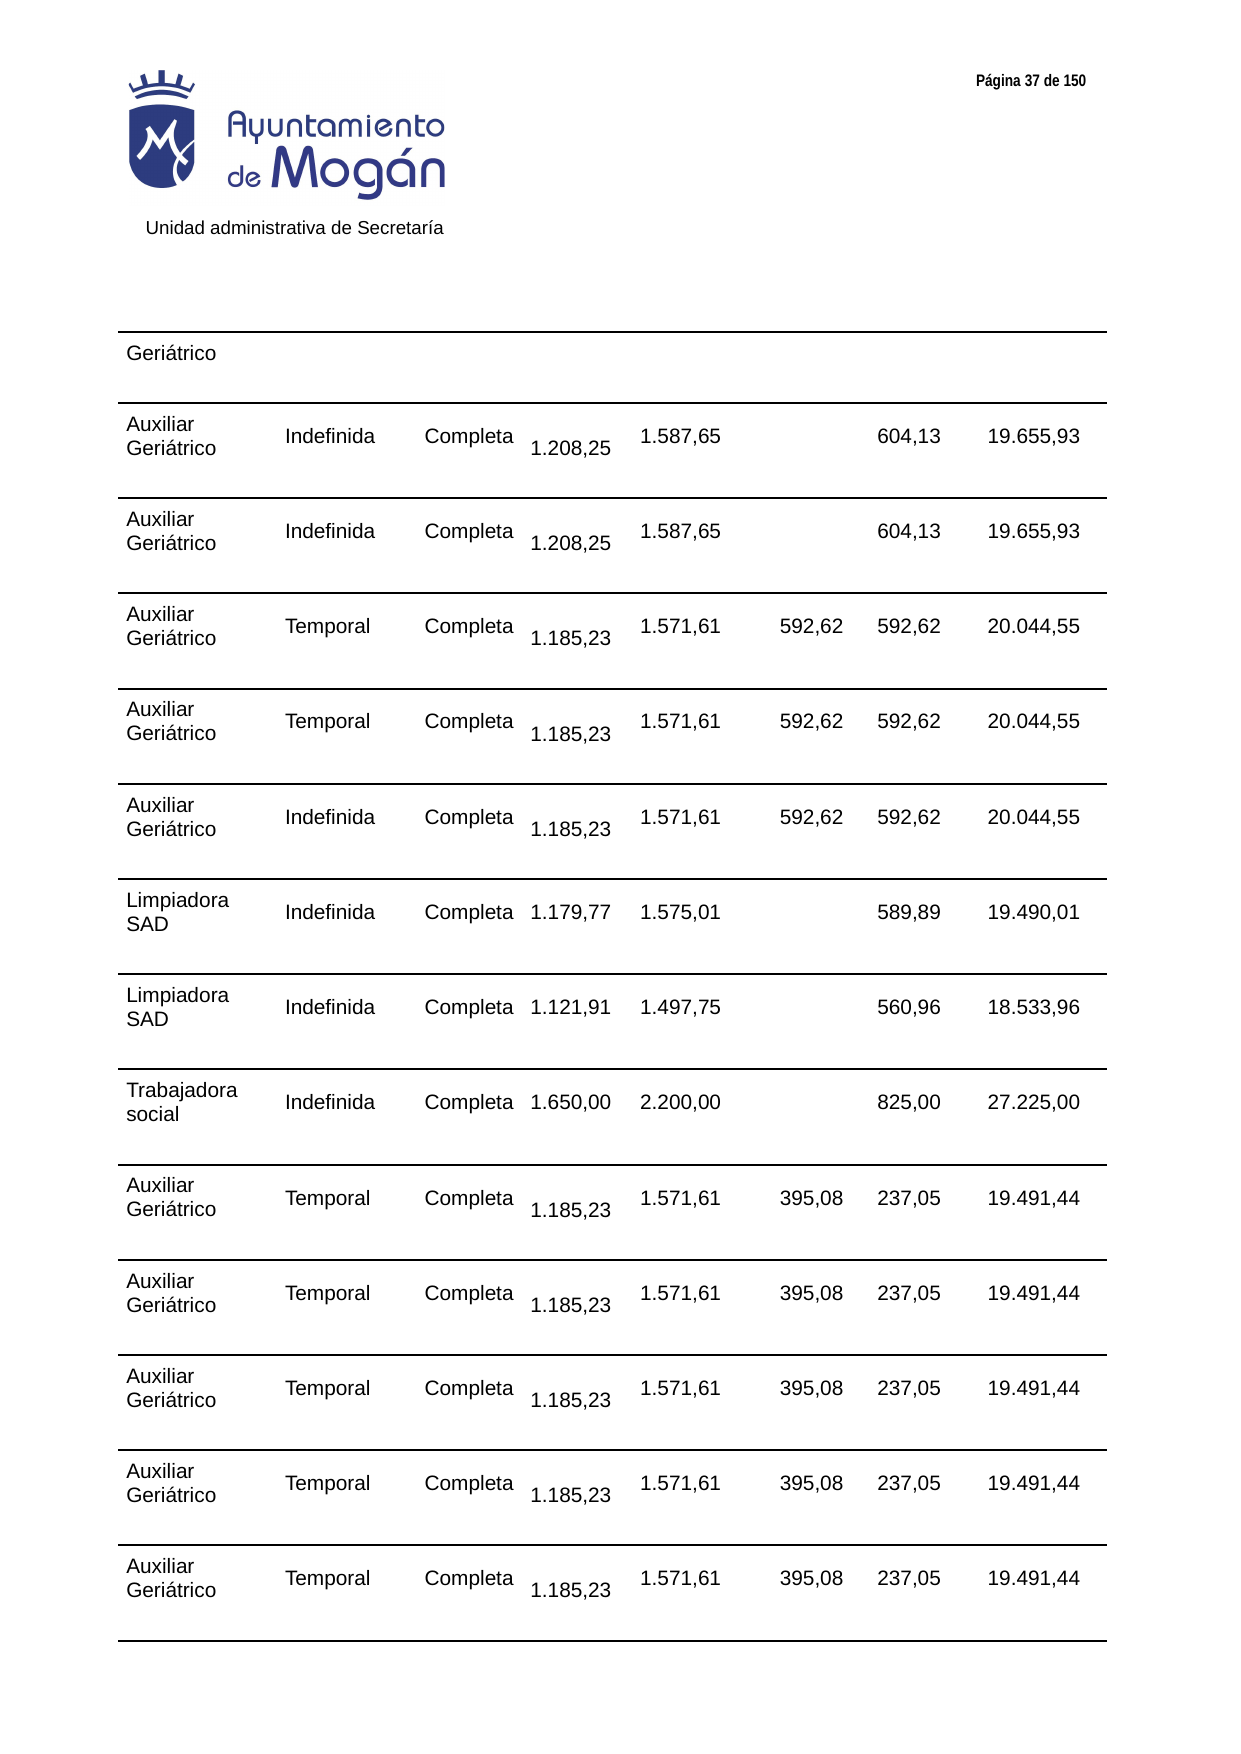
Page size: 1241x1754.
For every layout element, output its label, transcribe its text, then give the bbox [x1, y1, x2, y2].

table_cell 1.208,25 [522, 404, 625, 497]
table_cell 1.587,65 [625, 499, 734, 592]
table_cell Indefinida [277, 404, 416, 497]
table_cell Completa [416, 499, 522, 592]
table_cell Completa [416, 1546, 522, 1639]
table_cell Temporal [277, 1546, 416, 1639]
table_cell Auxiliar Geriátrico [118, 1356, 277, 1449]
table_cell 19.491,44 [967, 1261, 1107, 1354]
table_cell 19.655,93 [967, 499, 1107, 592]
table_cell 395,08 [735, 1356, 857, 1449]
table_cell 395,08 [735, 1261, 857, 1354]
table_cell 592,62 [857, 785, 967, 878]
table_cell Auxiliar Geriátrico [118, 1166, 277, 1259]
table_cell 592,62 [857, 594, 967, 687]
table_cell [735, 880, 857, 973]
table_cell 1.650,00 [522, 1070, 625, 1163]
table_cell 1.571,61 [625, 1451, 734, 1544]
table_cell [735, 1070, 857, 1163]
table_cell 1.571,61 [625, 1356, 734, 1449]
table_cell Indefinida [277, 975, 416, 1068]
table_cell 2.200,00 [625, 1070, 734, 1163]
table_cell 19.490,01 [967, 880, 1107, 973]
table_cell 395,08 [735, 1166, 857, 1259]
table_cell 1.571,61 [625, 1261, 734, 1354]
table_cell Completa [416, 785, 522, 878]
table_cell Completa [416, 594, 522, 687]
table_cell Auxiliar Geriátrico [118, 404, 277, 497]
table_cell 27.225,00 [967, 1070, 1107, 1163]
table_cell 1.121,91 [522, 975, 625, 1068]
table_cell 1.571,61 [625, 594, 734, 687]
table_cell 237,05 [857, 1451, 967, 1544]
table_cell 1.185,23 [522, 1356, 625, 1449]
table_cell 1.571,61 [625, 785, 734, 878]
table_cell Limpiadora SAD [118, 880, 277, 973]
table_cell 1.575,01 [625, 880, 734, 973]
table_cell Completa [416, 404, 522, 497]
table_cell Completa [416, 1261, 522, 1354]
table_cell 592,62 [735, 785, 857, 878]
table_cell Auxiliar Geriátrico [118, 1451, 277, 1544]
table_cell 589,89 [857, 880, 967, 973]
table_cell Completa [416, 880, 522, 973]
table_cell 604,13 [857, 404, 967, 497]
table_cell 1.185,23 [522, 1261, 625, 1354]
table_cell Temporal [277, 1261, 416, 1354]
table_cell 19.491,44 [967, 1451, 1107, 1544]
table_cell [522, 333, 625, 402]
table_cell Auxiliar Geriátrico [118, 690, 277, 783]
table_cell 1.571,61 [625, 1546, 734, 1639]
table_cell [735, 333, 857, 402]
table_cell 19.491,44 [967, 1166, 1107, 1259]
table_cell Completa [416, 1070, 522, 1163]
table_cell Auxiliar Geriátrico [118, 594, 277, 687]
table_cell 18.533,96 [967, 975, 1107, 1068]
table_cell 592,62 [735, 594, 857, 687]
table_cell Temporal [277, 1356, 416, 1449]
table_cell Indefinida [277, 880, 416, 973]
table_cell 1.185,23 [522, 1166, 625, 1259]
table_cell 237,05 [857, 1166, 967, 1259]
table_cell Auxiliar Geriátrico [118, 1546, 277, 1639]
table_cell 395,08 [735, 1546, 857, 1639]
table_cell Auxiliar Geriátrico [118, 499, 277, 592]
table_cell 1.571,61 [625, 690, 734, 783]
table_cell 1.185,23 [522, 1451, 625, 1544]
table_cell Completa [416, 690, 522, 783]
table_cell [735, 975, 857, 1068]
table_cell [735, 499, 857, 592]
table_cell 592,62 [857, 690, 967, 783]
table_cell 20.044,55 [967, 785, 1107, 878]
table_cell Limpiadora SAD [118, 975, 277, 1068]
table_cell 19.491,44 [967, 1546, 1107, 1639]
table_cell Temporal [277, 594, 416, 687]
table_cell [277, 333, 416, 402]
table_cell 1.179,77 [522, 880, 625, 973]
table_cell [416, 333, 522, 402]
table_cell Auxiliar Geriátrico [118, 1261, 277, 1354]
table_cell 592,62 [735, 690, 857, 783]
table_cell Temporal [277, 1166, 416, 1259]
table_cell Indefinida [277, 1070, 416, 1163]
table_cell 825,00 [857, 1070, 967, 1163]
table_cell 560,96 [857, 975, 967, 1068]
table_cell 395,08 [735, 1451, 857, 1544]
table_cell 20.044,55 [967, 594, 1107, 687]
table_cell Completa [416, 1356, 522, 1449]
table_cell Indefinida [277, 499, 416, 592]
table_cell 1.571,61 [625, 1166, 734, 1259]
table_cell Indefinida [277, 785, 416, 878]
table_cell [857, 333, 967, 402]
table_cell 1.185,23 [522, 690, 625, 783]
table_cell 1.497,75 [625, 975, 734, 1068]
table_cell 237,05 [857, 1546, 967, 1639]
table_cell [967, 333, 1107, 402]
table_cell 237,05 [857, 1261, 967, 1354]
table_cell 1.185,23 [522, 594, 625, 687]
table_cell 19.655,93 [967, 404, 1107, 497]
table_cell 604,13 [857, 499, 967, 592]
table_cell Completa [416, 975, 522, 1068]
table_cell Completa [416, 1166, 522, 1259]
table_cell Completa [416, 1451, 522, 1544]
table_cell Trabajadora social [118, 1070, 277, 1163]
table_cell [735, 404, 857, 497]
table_cell 237,05 [857, 1356, 967, 1449]
picture [128, 70, 445, 206]
table_cell Auxiliar Geriátrico [118, 785, 277, 878]
table_cell 1.587,65 [625, 404, 734, 497]
table_cell 1.208,25 [522, 499, 625, 592]
table_cell Geriátrico [118, 333, 277, 402]
table_cell 1.185,23 [522, 785, 625, 878]
table_cell [625, 333, 734, 402]
table_cell 1.185,23 [522, 1546, 625, 1639]
table_cell Temporal [277, 690, 416, 783]
table_cell Temporal [277, 1451, 416, 1544]
table_cell 19.491,44 [967, 1356, 1107, 1449]
table_cell 20.044,55 [967, 690, 1107, 783]
